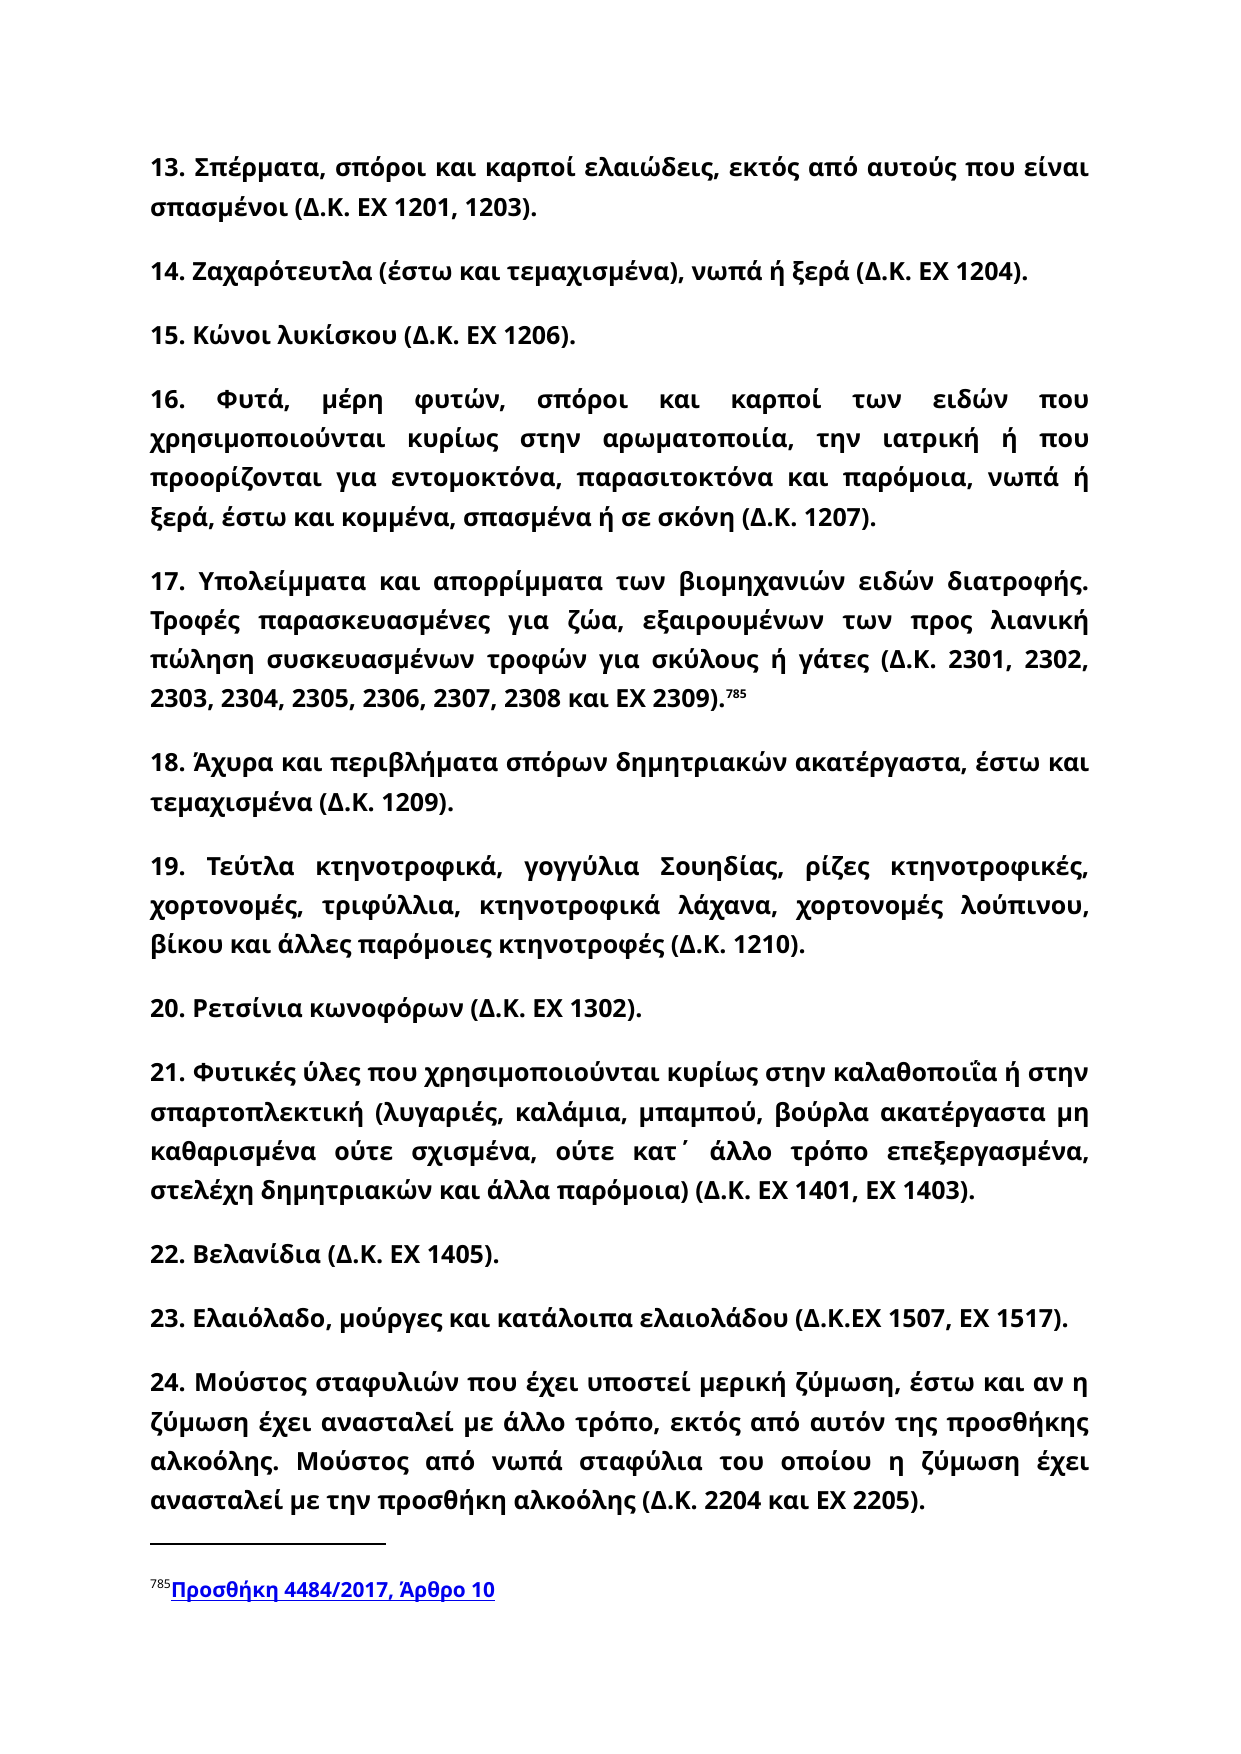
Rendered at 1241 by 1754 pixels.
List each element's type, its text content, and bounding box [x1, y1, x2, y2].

text 23. Ελαιόλαδο, μούργες και κατάλοιπα ελαιολάδου (Δ.Κ.ΕΧ 1507, ΕΧ 1517). [150, 1301, 1090, 1335]
text 15. Κώνοι λυκίσκου (Δ.Κ. ΕΧ 1206). [150, 317, 1090, 352]
text 20. Ρετσίνια κωνοφόρων (Δ.Κ. ΕΧ 1302). [150, 991, 1090, 1025]
text Προσθήκη 4484/2017, Άρθρο 10 [150, 1576, 1090, 1604]
text 24. Μούστος σταφυλιών που έχει υποστεί μερική ζύμωση, έστω και αν η ζύμωση έχει ανασταλεί με άλλο τρόπο, εκτός από αυτόν της προσθήκης αλκοόλης. Μούστος από νωπά σταφύλια του οποίου η ζύμωση έχει ανασταλεί με την προσθήκη αλκοόλης (Δ.Κ. 2204 και ΕΧ 2205). [150, 1365, 1090, 1517]
text 18. Άχυρα και περιβλήματα σπόρων δημητριακών ακατέργαστα, έστω και τεμαχισμένα (Δ.Κ. 1209). [150, 745, 1090, 818]
text 21. Φυτικές ύλες που χρησιμοποιούνται κυρίως στην καλαθοποιΐα ή στην σπαρτοπλεκτική (λυγαριές, καλάμια, μπαμπού, βούρλα ακατέργαστα μη καθαρισμένα ούτε σχισμένα, ούτε κατ΄ άλλο τρόπο επεξεργασμένα, στελέχη δημητριακών και άλλα παρόμοια) (Δ.Κ. ΕΧ 1401, ΕΧ 1403). [150, 1055, 1090, 1207]
text 19. Τεύτλα κτηνοτροφικά, γογγύλια Σουηδίας, ρίζες κτηνοτροφικές, χορτονομές, τριφύλλια, κτηνοτροφικά λάχανα, χορτονομές λούπινου, βίκου και άλλες παρόμοιες κτηνοτροφές (Δ.Κ. 1210). [150, 848, 1090, 961]
text 22. Βελανίδια (Δ.Κ. ΕΧ 1405). [150, 1237, 1090, 1271]
text 13. Σπέρματα, σπόροι και καρποί ελαιώδεις, εκτός από αυτούς που είναι σπασμένοι (Δ.Κ. ΕΧ 1201, 1203). [150, 150, 1090, 223]
text 16. Φυτά, μέρη φυτών, σπόροι και καρποί των ειδών που χρησιμοποιούνται κυρίως στην αρωματοποιία, την ιατρική ή που προορίζονται για εντομοκτόνα, παρασιτοκτόνα και παρόμοια, νωπά ή ξερά, έστω και κομμένα, σπασμένα ή σε σκόνη (Δ.Κ. 1207). [150, 382, 1090, 533]
text 14. Ζαχαρότευτλα (έστω και τεμαχισμένα), νωπά ή ξερά (Δ.Κ. ΕΧ 1204). [150, 253, 1090, 287]
text 17. Υπολείμματα και απορρίμματα των βιομηχανιών ειδών διατροφής. Τροφές παρασκευασμένες για ζώα, εξαιρουμένων των προς λιανική πώληση συσκευασμένων τροφών για σκύλους ή γάτες (Δ.Κ. 2301, 2302, 2303, 2304, 2305, 2306, 2307, 2308 και ΕΧ 2309). [150, 563, 1090, 715]
